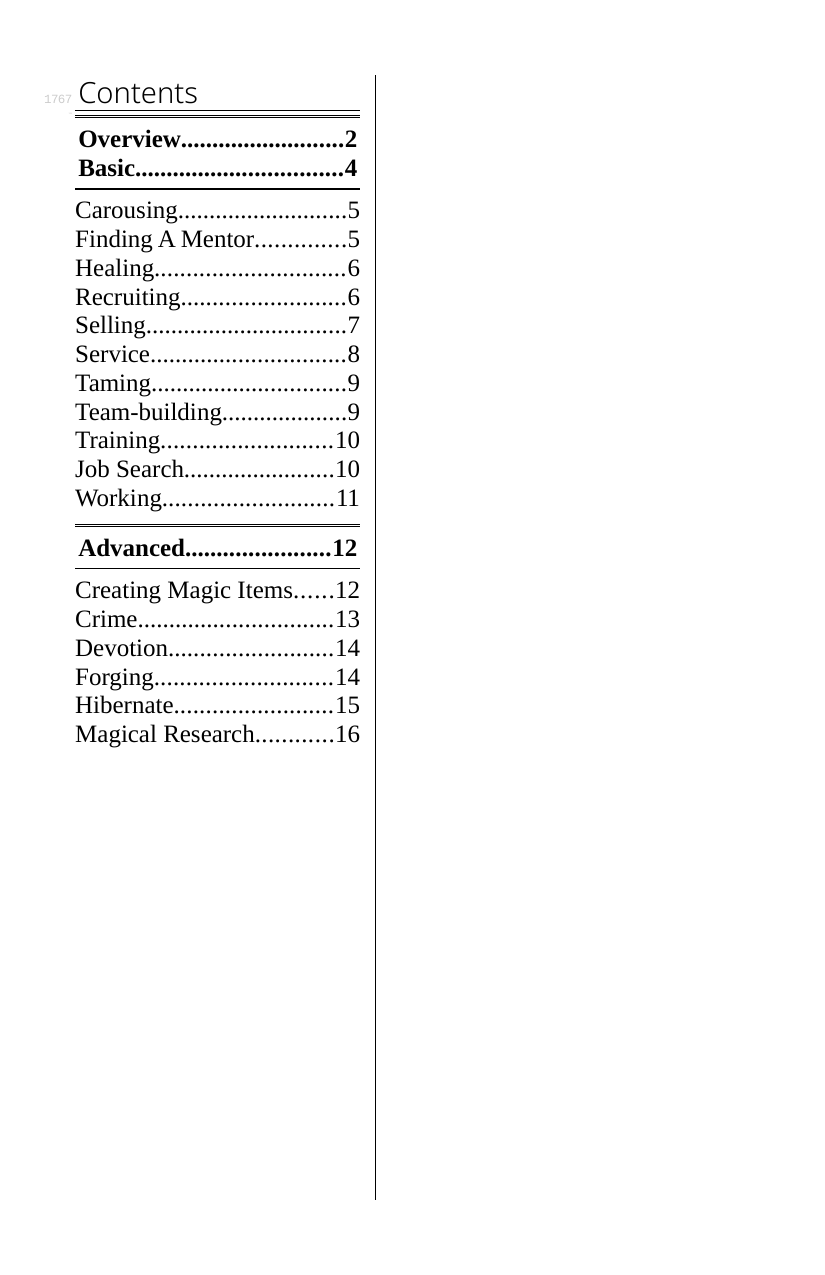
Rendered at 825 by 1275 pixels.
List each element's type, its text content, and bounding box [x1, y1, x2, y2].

text crime 13 [75, 604, 360, 633]
text training 10 [75, 426, 360, 454]
text Devotion 14 [75, 633, 360, 662]
text carousing 5 [75, 190, 360, 224]
text recruiting 6 [75, 282, 360, 311]
text Overview 2 [75, 118, 360, 144]
text working 11 [75, 475, 360, 521]
text job search 10 [75, 454, 360, 475]
text Forging 14 [75, 662, 360, 690]
text Magical Research 16 [75, 711, 360, 757]
text Contents [75, 75, 360, 110]
text team-building 9 [75, 397, 360, 426]
text selling 7 [75, 311, 360, 339]
text Basic 4 [75, 144, 360, 182]
text service 8 [75, 339, 360, 368]
text hibernate 15 [75, 690, 360, 711]
text finding a mentor 5 [75, 224, 360, 253]
text creating magic Items 12 [75, 569, 360, 604]
text Advanced 12 [75, 527, 360, 562]
text taming 9 [75, 368, 360, 397]
text healing 6 [75, 253, 360, 282]
